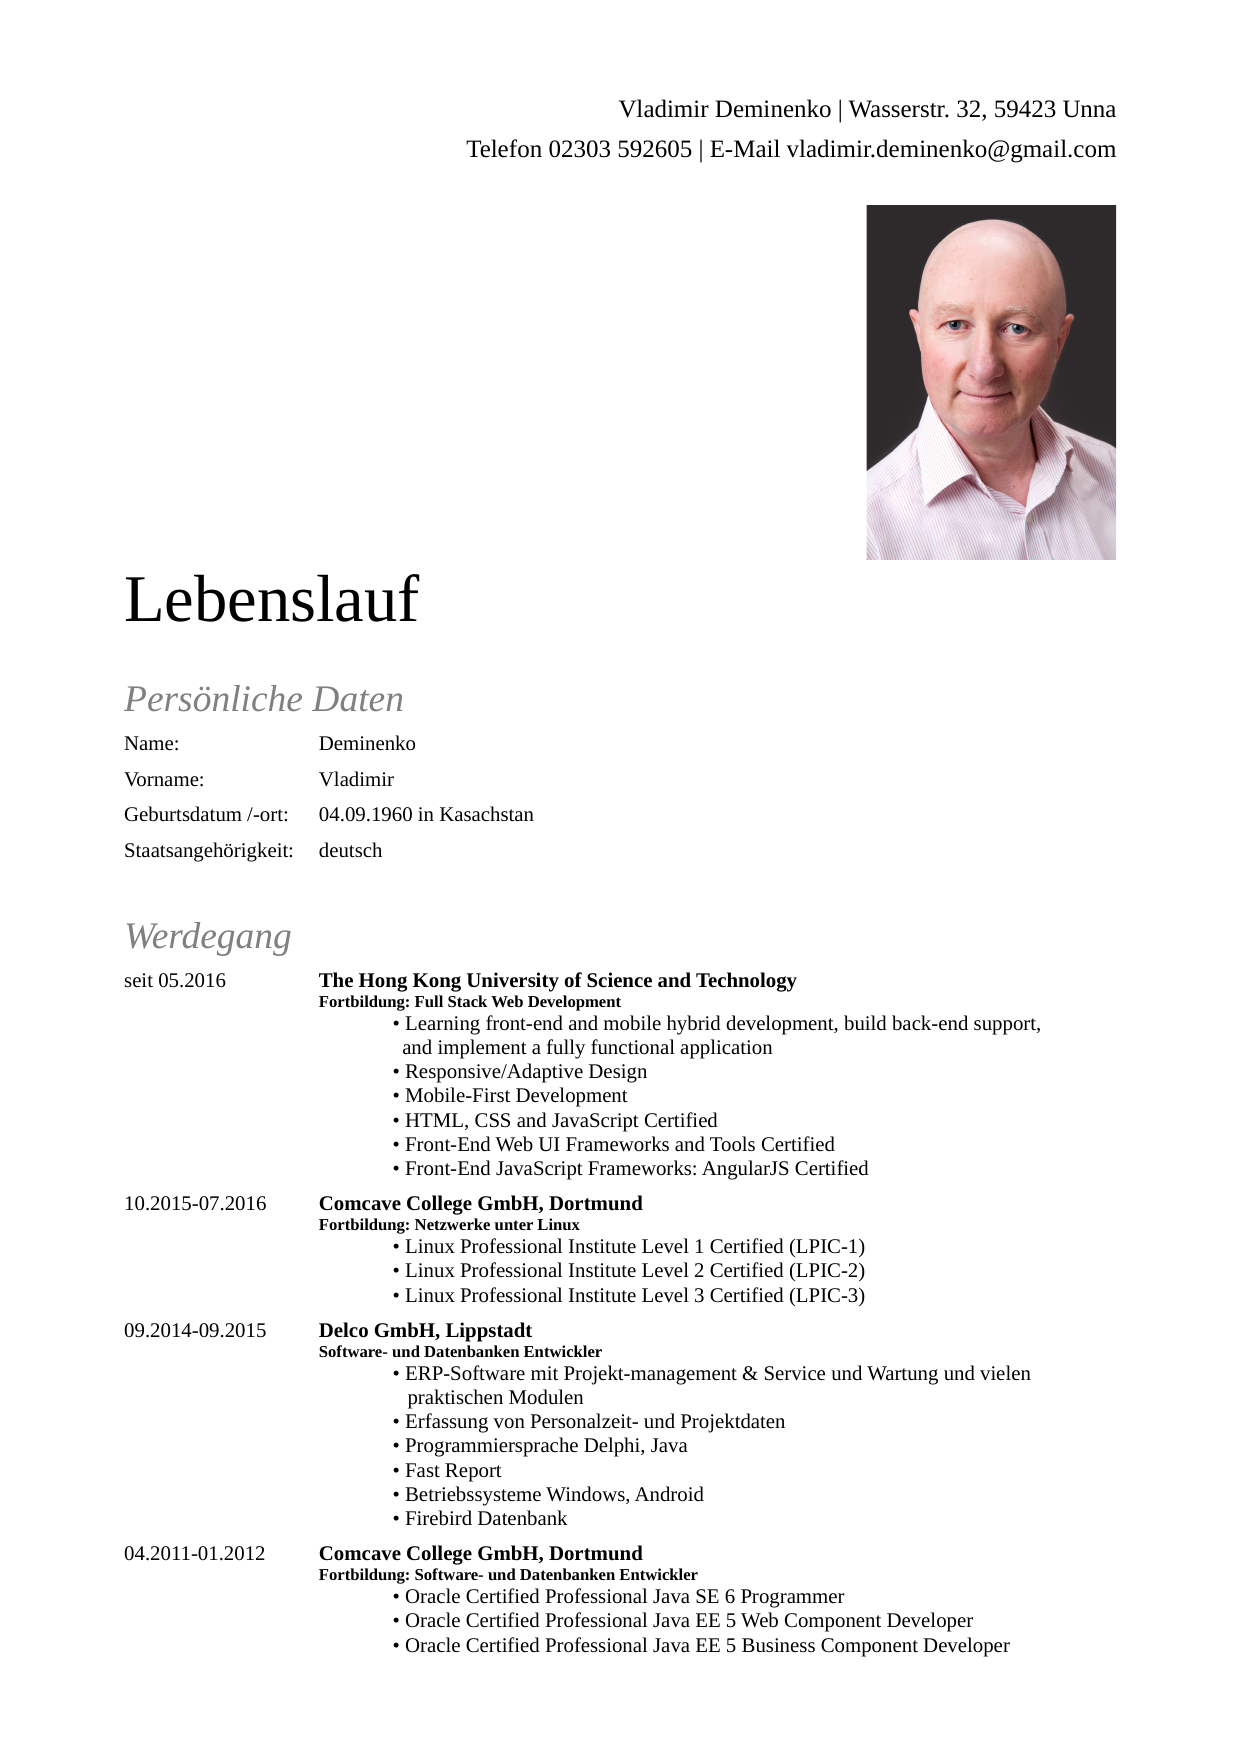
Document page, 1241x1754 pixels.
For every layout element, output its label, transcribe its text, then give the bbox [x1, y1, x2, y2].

table_cell deutsch [313, 832, 1122, 867]
table_cell Name: [118, 725, 313, 761]
table_cell Delco GmbH, Lippstadt Software- und Datenbanken Entwickler • ERP-Software mit Projekt-management & Service und Wartung und vielen praktischen Modulen • Erfassung von Personalzeit- und Projektdaten • Programmiersprache Delphi, Java • Fast Report • Betriebssysteme Windows, Android • Firebird Datenbank [313, 1312, 1122, 1535]
table_cell Comcave College GmbH, Dortmund Fortbildung: Software- und Datenbanken Entwickler • Oracle Certified Professional Java SE 6 Programmer • Oracle Certified Professional Java EE 5 Web Component Developer • Oracle Certified Professional Java EE 5 Business Component Developer [313, 1535, 1122, 1662]
table_cell Staatsangehörigkeit: [118, 832, 313, 867]
table_cell [118, 129, 313, 169]
table_cell 10.2015-07.2016 [118, 1185, 313, 1312]
table_cell 04.2011-01.2012 [118, 1535, 313, 1662]
table_cell Persönliche Daten [118, 671, 1122, 725]
table_cell Comcave College GmbH, Dortmund Fortbildung: Netzwerke unter Linux • Linux Professional Institute Level 1 Certified (LPIC-1) • Linux Professional Institute Level 2 Certified (LPIC-2) • Linux Professional Institute Level 3 Certified (LPIC-3) [313, 1185, 1122, 1312]
table_cell [313, 169, 1122, 199]
table_cell Telefon 02303 592605 | E-Mail vladimir.deminenko@gmail.com [313, 129, 1122, 169]
table_cell Geburtsdatum /-ort: [118, 796, 313, 832]
table_cell Lebenslauf [118, 200, 1122, 671]
table_cell The Hong Kong University of Science and Technology Fortbildung: Full Stack Web Development • Learning front-end and mobile hybrid development, build back-end support, and implement a fully functional application • Responsive/Adaptive Design • Mobile-First Development • HTML, CSS and JavaScript Certified • Front-End Web UI Frameworks and Tools Certified • Front-End JavaScript Frameworks: AngularJS Certified [313, 962, 1122, 1185]
table_cell 09.2014-09.2015 [118, 1312, 313, 1535]
picture [866, 205, 1117, 560]
table_cell Vorname: [118, 761, 313, 796]
table_header Vladimir Deminenko | Wasserstr. 32, 59423 Unna [313, 89, 1122, 129]
table_header [118, 89, 313, 129]
table_cell [118, 868, 313, 908]
table_cell Deminenko [313, 725, 1122, 761]
table_cell [313, 868, 1122, 908]
table_cell seit 05.2016 [118, 962, 313, 1185]
table_cell Werdegang [118, 908, 1122, 962]
table_cell Vladimir [313, 761, 1122, 796]
table_cell [118, 169, 313, 199]
table_cell 04.09.1960 in Kasachstan [313, 796, 1122, 832]
